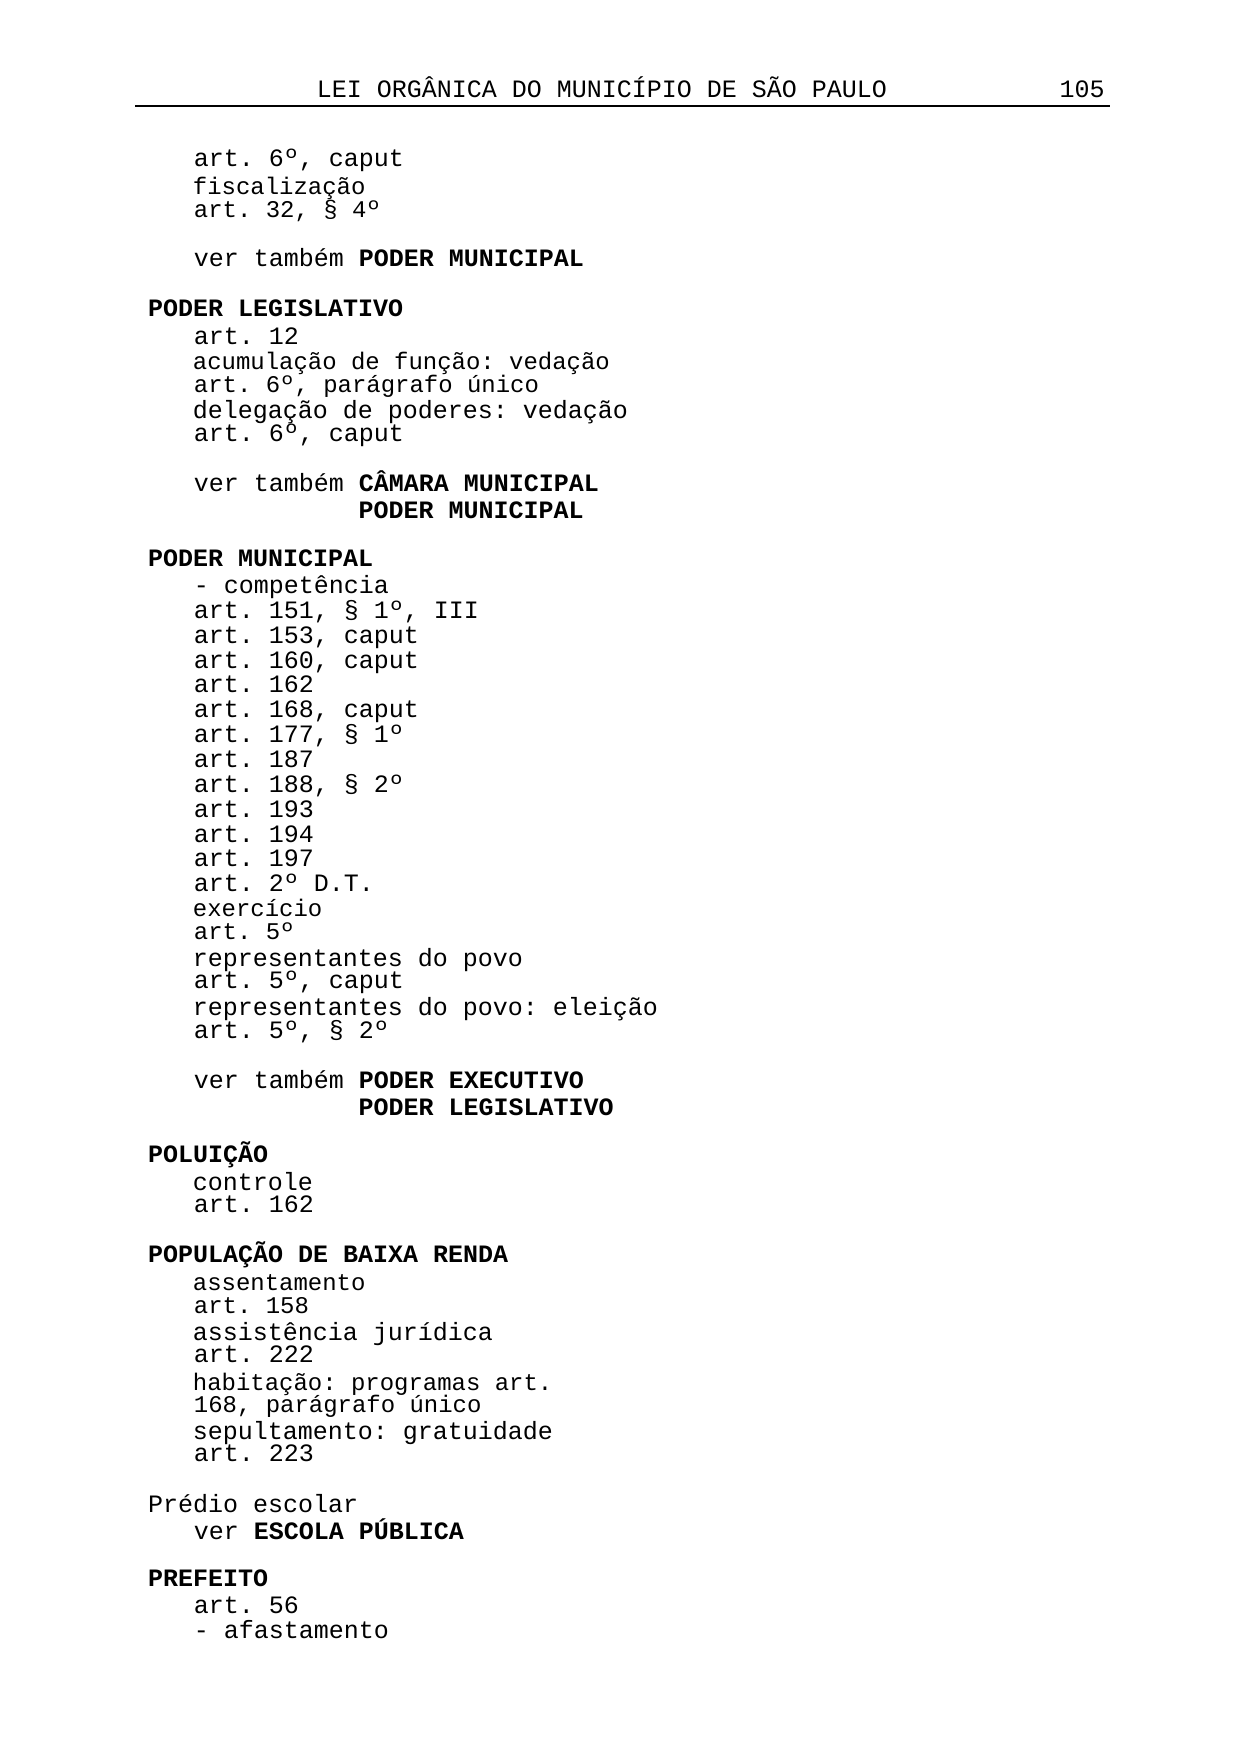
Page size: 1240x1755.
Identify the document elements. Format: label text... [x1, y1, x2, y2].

list sepultamento: gratuidade art. 223 [193, 1420, 583, 1469]
text art. 6º, caput [194, 146, 1110, 174]
list assentamento art. 158 [193, 1270, 402, 1320]
list controle art. 162 [193, 1170, 343, 1220]
text art. 194 [194, 822, 1110, 847]
text art. 193 [194, 797, 1110, 822]
text art. 151, § 1º, III [194, 598, 1110, 623]
text PREFEITO [148, 1566, 1110, 1594]
text ver também CÂMARA MUNICIPAL [194, 470, 1110, 499]
text ver também PODER MUNICIPAL [194, 246, 1110, 274]
list delegação de poderes: vedação art. 6º, caput [193, 399, 658, 448]
text art. 177, § 1º [194, 723, 1110, 748]
text PODER MUNICIPAL [358, 499, 1110, 523]
list fiscalização art. 32, § 4º [193, 174, 402, 224]
text art. 197 [194, 847, 1110, 872]
text PODER LEGISLATIVO [148, 296, 1110, 324]
text art. 160, caput [194, 648, 1110, 673]
text art. 162 [194, 673, 1110, 698]
list acumulação de função: vedação art. 6º, parágrafo único [193, 349, 658, 399]
text ver ESCOLA PÚBLICA [194, 1519, 1110, 1544]
text POLUIÇÃO [148, 1142, 1110, 1170]
text - afastamento [194, 1619, 1110, 1644]
text art. 153, caput [194, 623, 1110, 648]
list habitação: programas art. 168, parágrafo único [193, 1370, 568, 1420]
list representantes do povo art. 5º, caput [193, 947, 552, 996]
text PODER MUNICIPAL [148, 545, 1110, 573]
text art. 168, caput [194, 698, 1110, 723]
text art. 188, § 2º [194, 772, 1110, 797]
text - competência [194, 573, 1110, 598]
text art. 2º D.T. [194, 872, 1110, 897]
list representantes do povo: eleição art. 5º, § 2º [193, 996, 687, 1046]
text POPULAÇÃO DE BAIXA RENDA [148, 1242, 1110, 1270]
table_header LEI ORGÂNICA DO MUNICÍPIO DE SÃO PAULO [135, 65, 967, 104]
text art. 12 [194, 324, 1110, 349]
text art. 187 [194, 748, 1110, 772]
list exercício art. 5º [193, 897, 358, 947]
text ver também PODER EXECUTIVO [194, 1067, 1110, 1096]
list assistência jurídica art. 222 [193, 1321, 522, 1370]
text art. 56 [194, 1594, 1110, 1619]
text Prédio escolar [148, 1491, 1110, 1519]
text PODER LEGISLATIVO [358, 1096, 1110, 1120]
table_header 105 [967, 65, 1110, 104]
